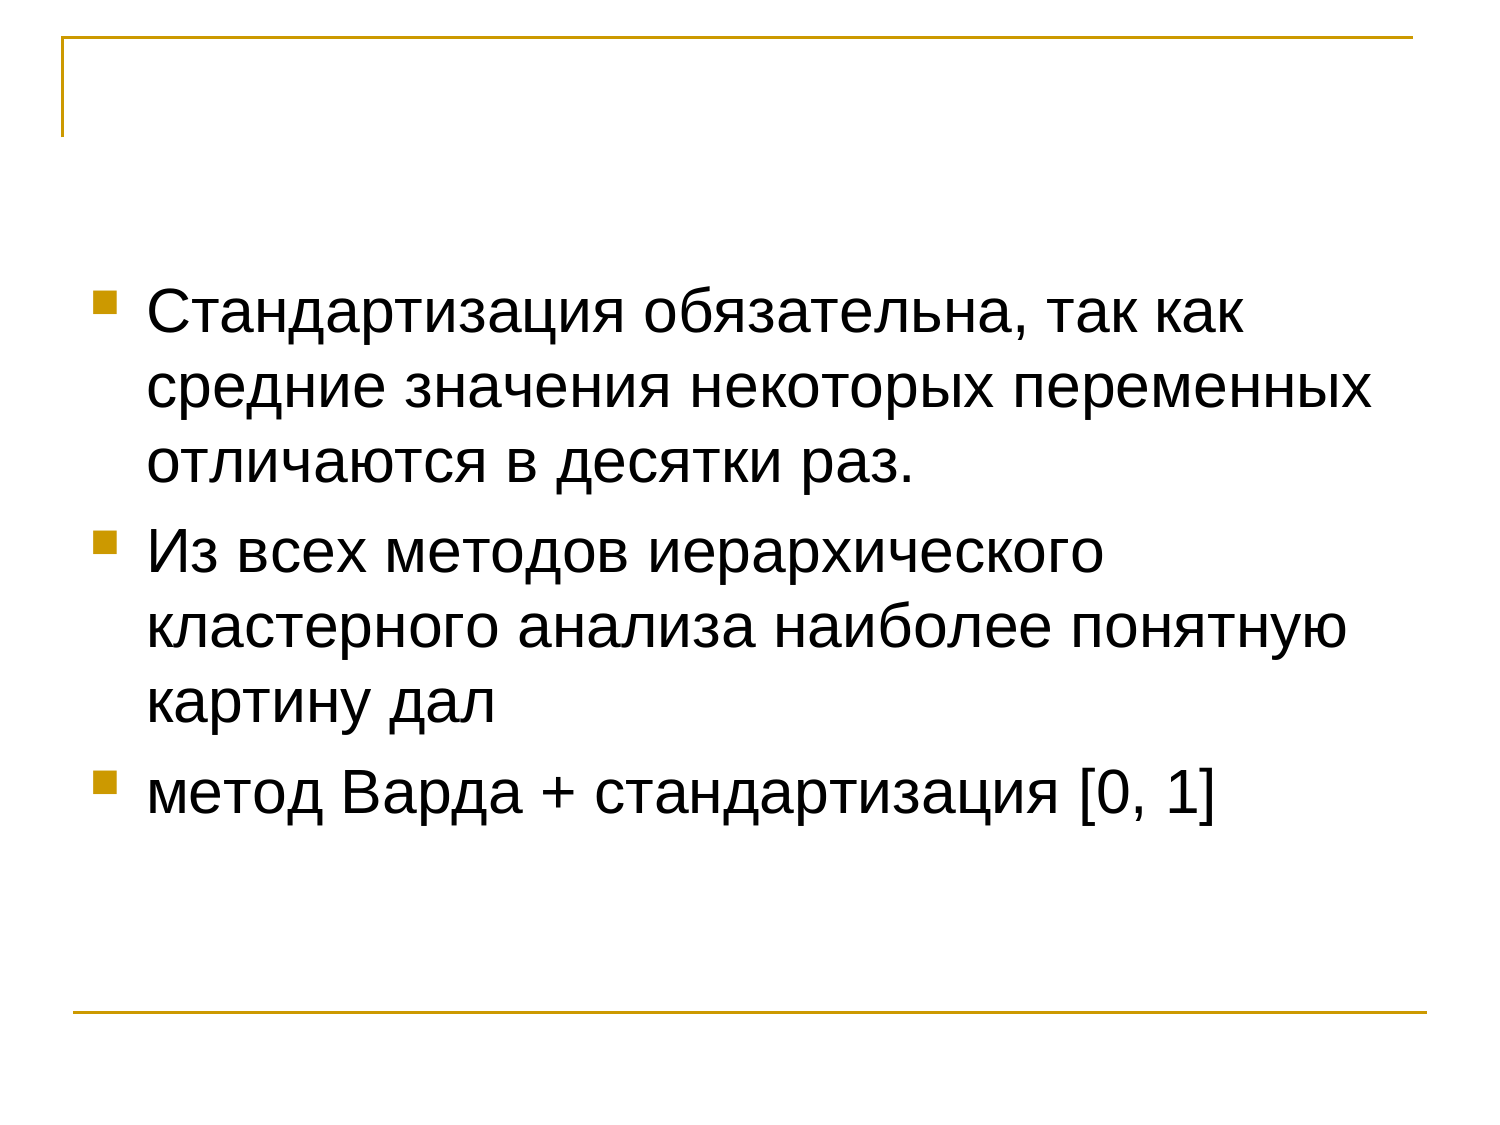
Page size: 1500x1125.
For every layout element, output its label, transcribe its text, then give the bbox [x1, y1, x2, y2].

list Cтандартизация обязательна, так как средние значения некоторых переменных отличаются в десятки раз. Из всех методов иерархического кластерного анализа наиболее понятную картину дал метод Варда + стандартизация [0, 1] [75, 262, 1426, 1006]
